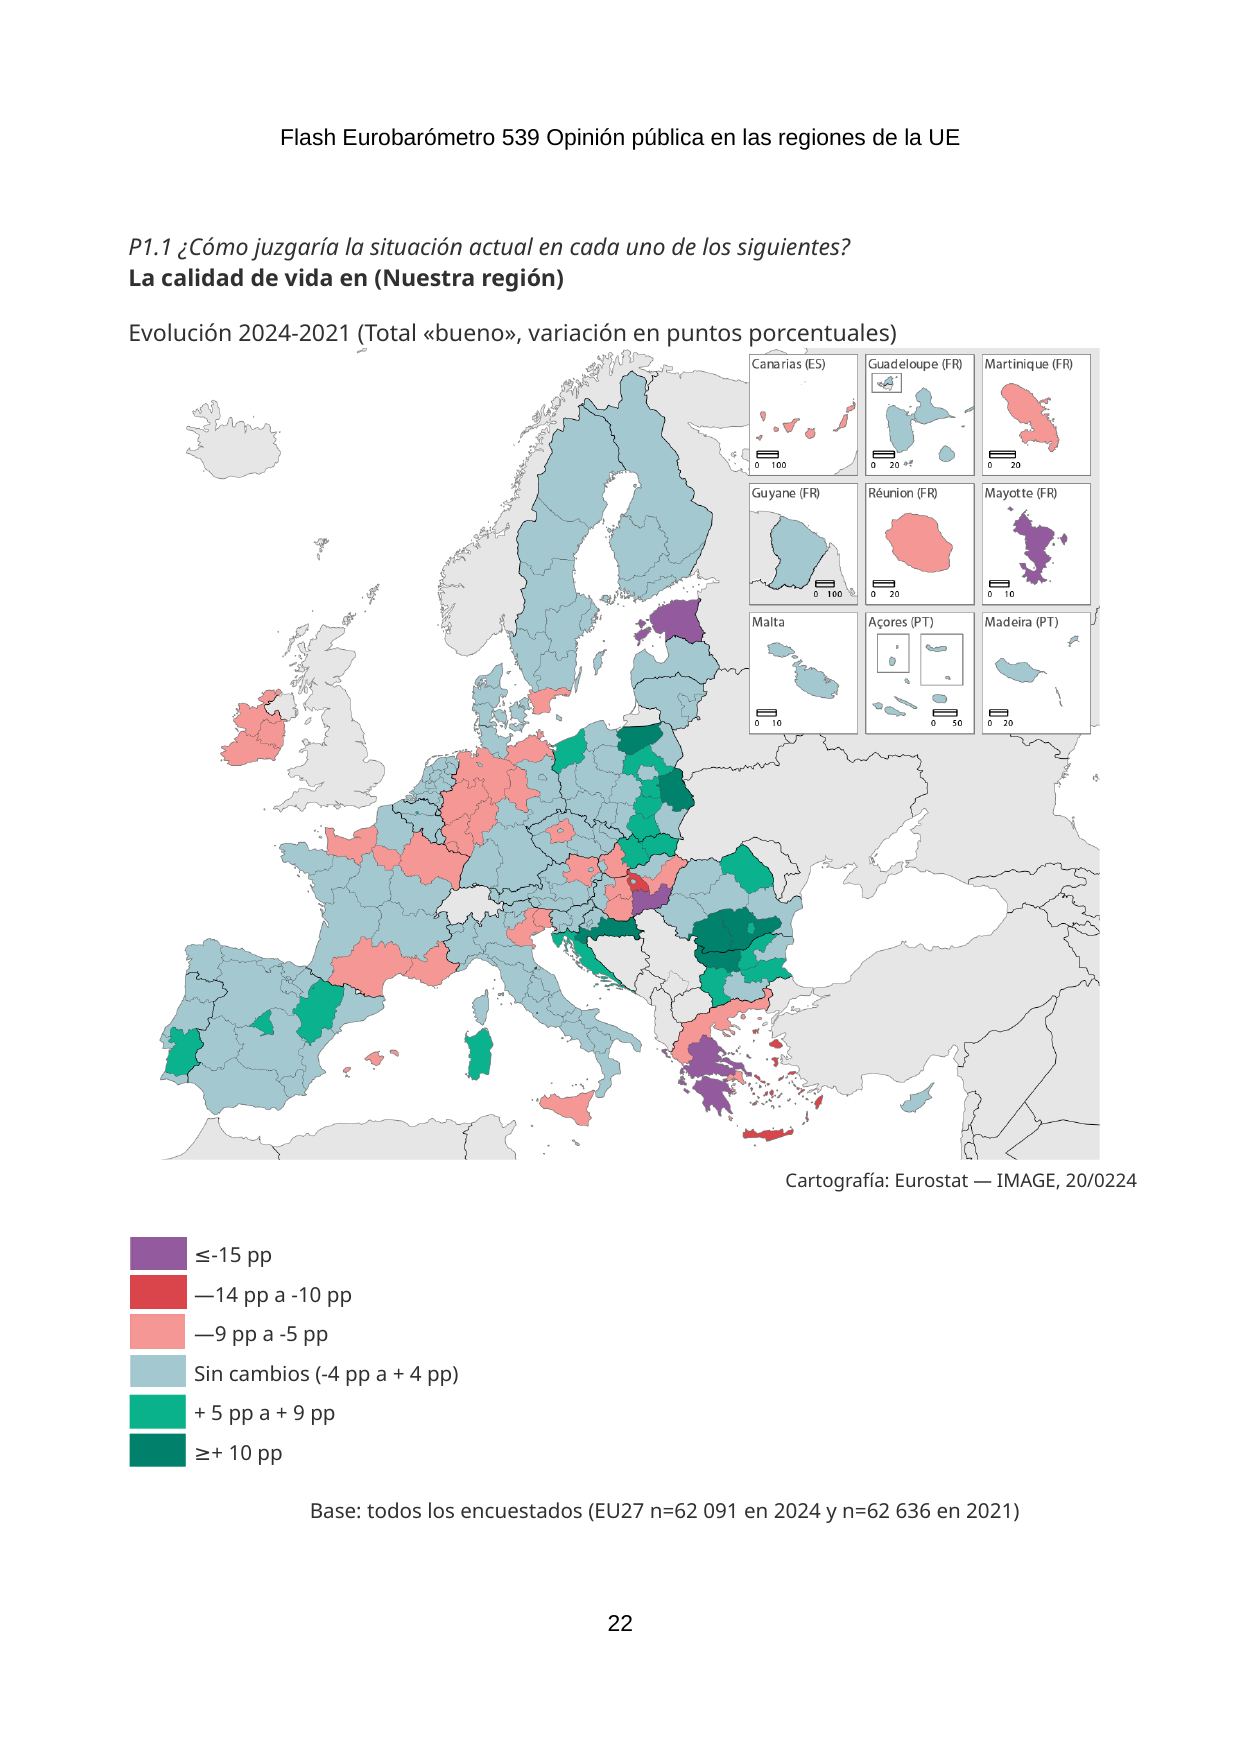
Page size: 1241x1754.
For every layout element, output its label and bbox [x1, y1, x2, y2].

picture [130, 1237, 187, 1270]
picture [130, 1434, 185, 1466]
picture [130, 1395, 185, 1428]
picture [130, 1355, 186, 1387]
picture [130, 1275, 187, 1309]
picture [130, 1314, 185, 1349]
picture [117, 347, 1103, 1161]
